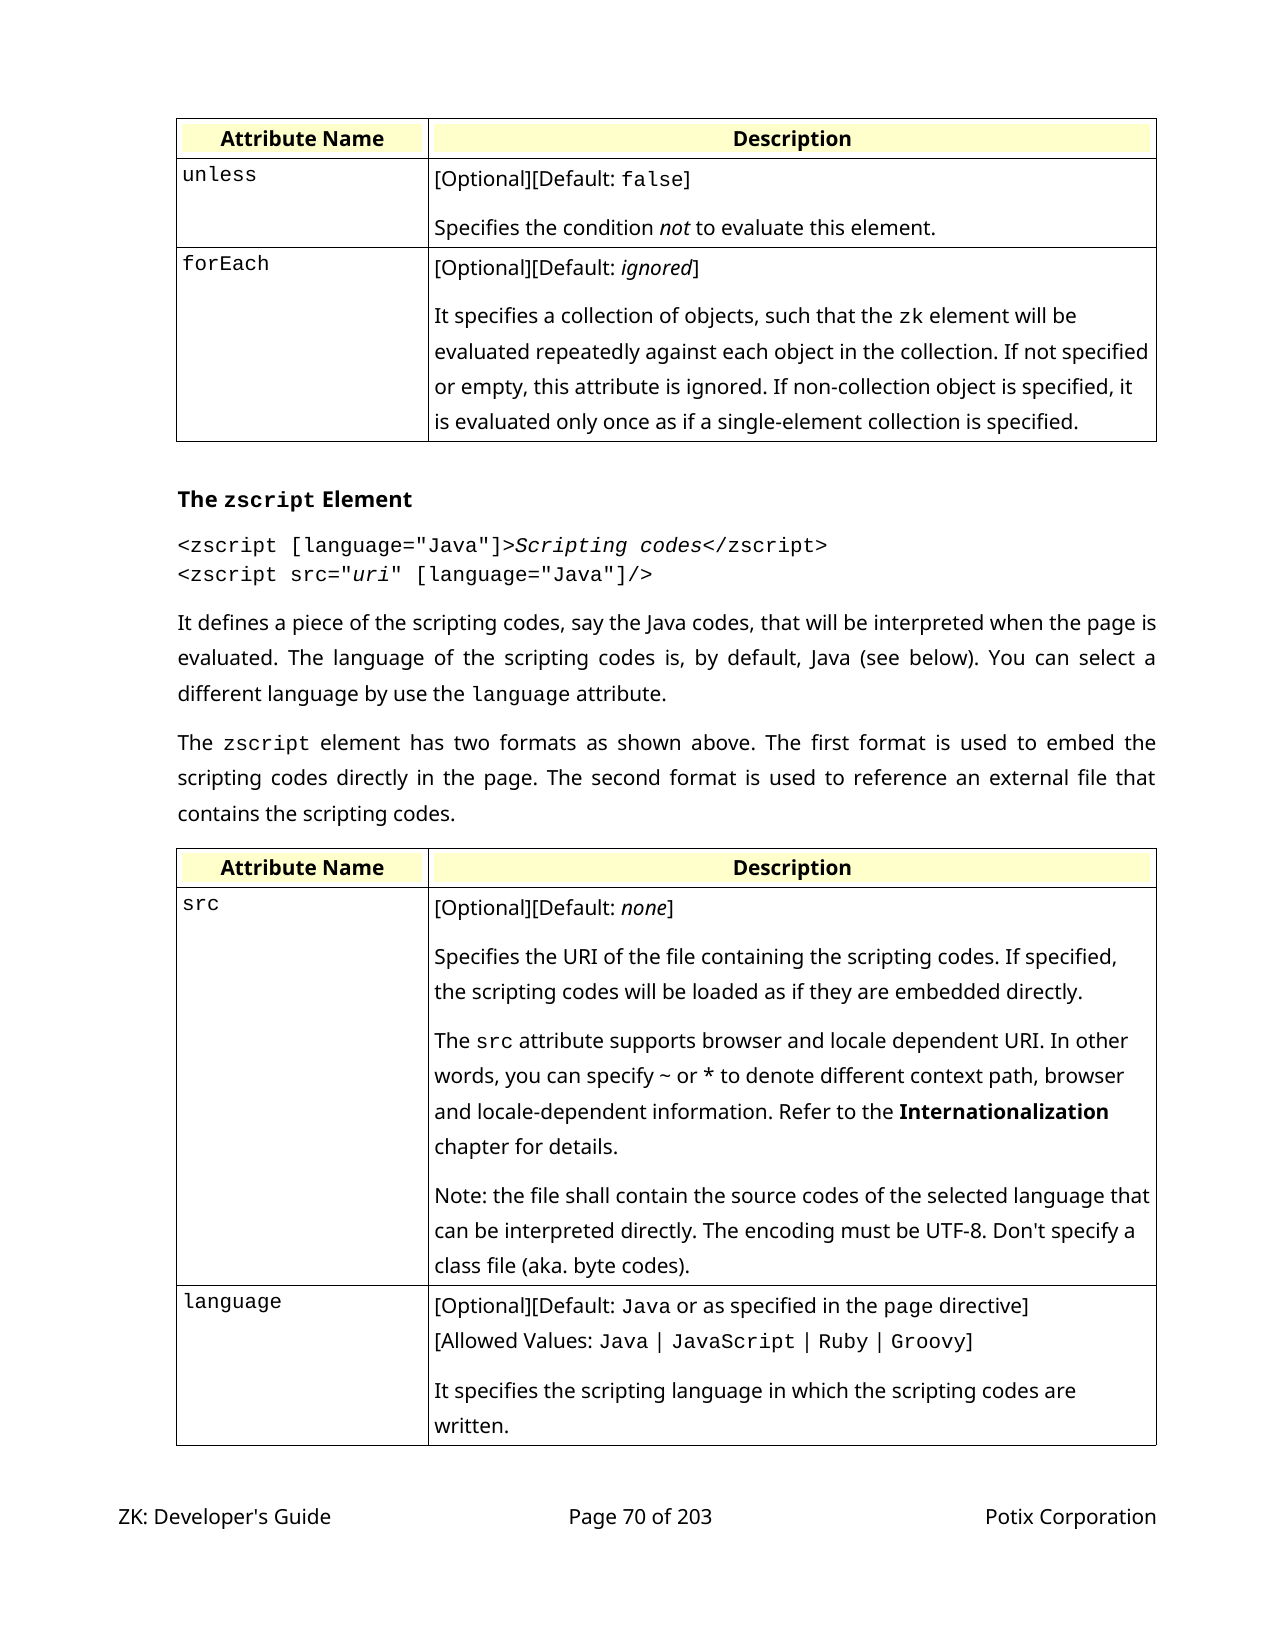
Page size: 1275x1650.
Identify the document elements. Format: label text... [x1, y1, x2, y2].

table_cell forEach [177, 248, 428, 441]
table_header Description [429, 119, 1156, 158]
text The zscript element has two formats as shown above. The first format is used to embed the scripting codes directly in the page. The second format is used to reference an external file that contains the scripting codes. [177, 728, 1157, 827]
table_cell [Optional][Default: ignored] It specifies a collection of objects, such that the zk element will be evaluated repeatedly against each object in the collection. If not specified or empty, this attribute is ignored. If non-collection object is specified, it is evaluated only once as if a single-element collection is specified. [429, 248, 1156, 441]
table_cell [Optional][Default: none] Specifies the URI of the file containing the scripting codes. If specified, the scripting codes will be loaded as if they are embedded directly. The src attribute supports browser and locale dependent URI. In other words, you can specify ~ or * to denote different context path, browser and locale-dependent information. Refer to the Internationalization chapter for details. Note: the file shall contain the source codes of the selected language that can be interpreted directly. The encoding must be UTF-8. Don't specify a class file (aka. byte codes). [429, 888, 1156, 1285]
text <zscript [language="Java"]>Scripting codes</zscript> <zscript src="uri" [language="Java"]/> [177, 535, 1157, 588]
subtitle The zscript Element [177, 484, 1157, 514]
table_header Attribute Name [177, 119, 428, 158]
table_cell [Optional][Default: Java or as specified in the page directive] [Allowed Values: Java | JavaScript | Ruby | Groovy] It specifies the scripting language in which the scripting codes are written. [429, 1286, 1156, 1445]
table_header Description [429, 849, 1156, 887]
table_cell src [177, 888, 428, 1285]
table_cell unless [177, 159, 428, 247]
table_cell [Optional][Default: false] Specifies the condition not to evaluate this element. [429, 159, 1156, 247]
table_header Attribute Name [177, 849, 428, 887]
table_cell language [177, 1286, 428, 1445]
text It defines a piece of the scripting codes, say the Java codes, that will be interpreted when the page is evaluated. The language of the scripting codes is, by default, Java (see below). You can select a different language by use the language attribute. [177, 608, 1157, 707]
